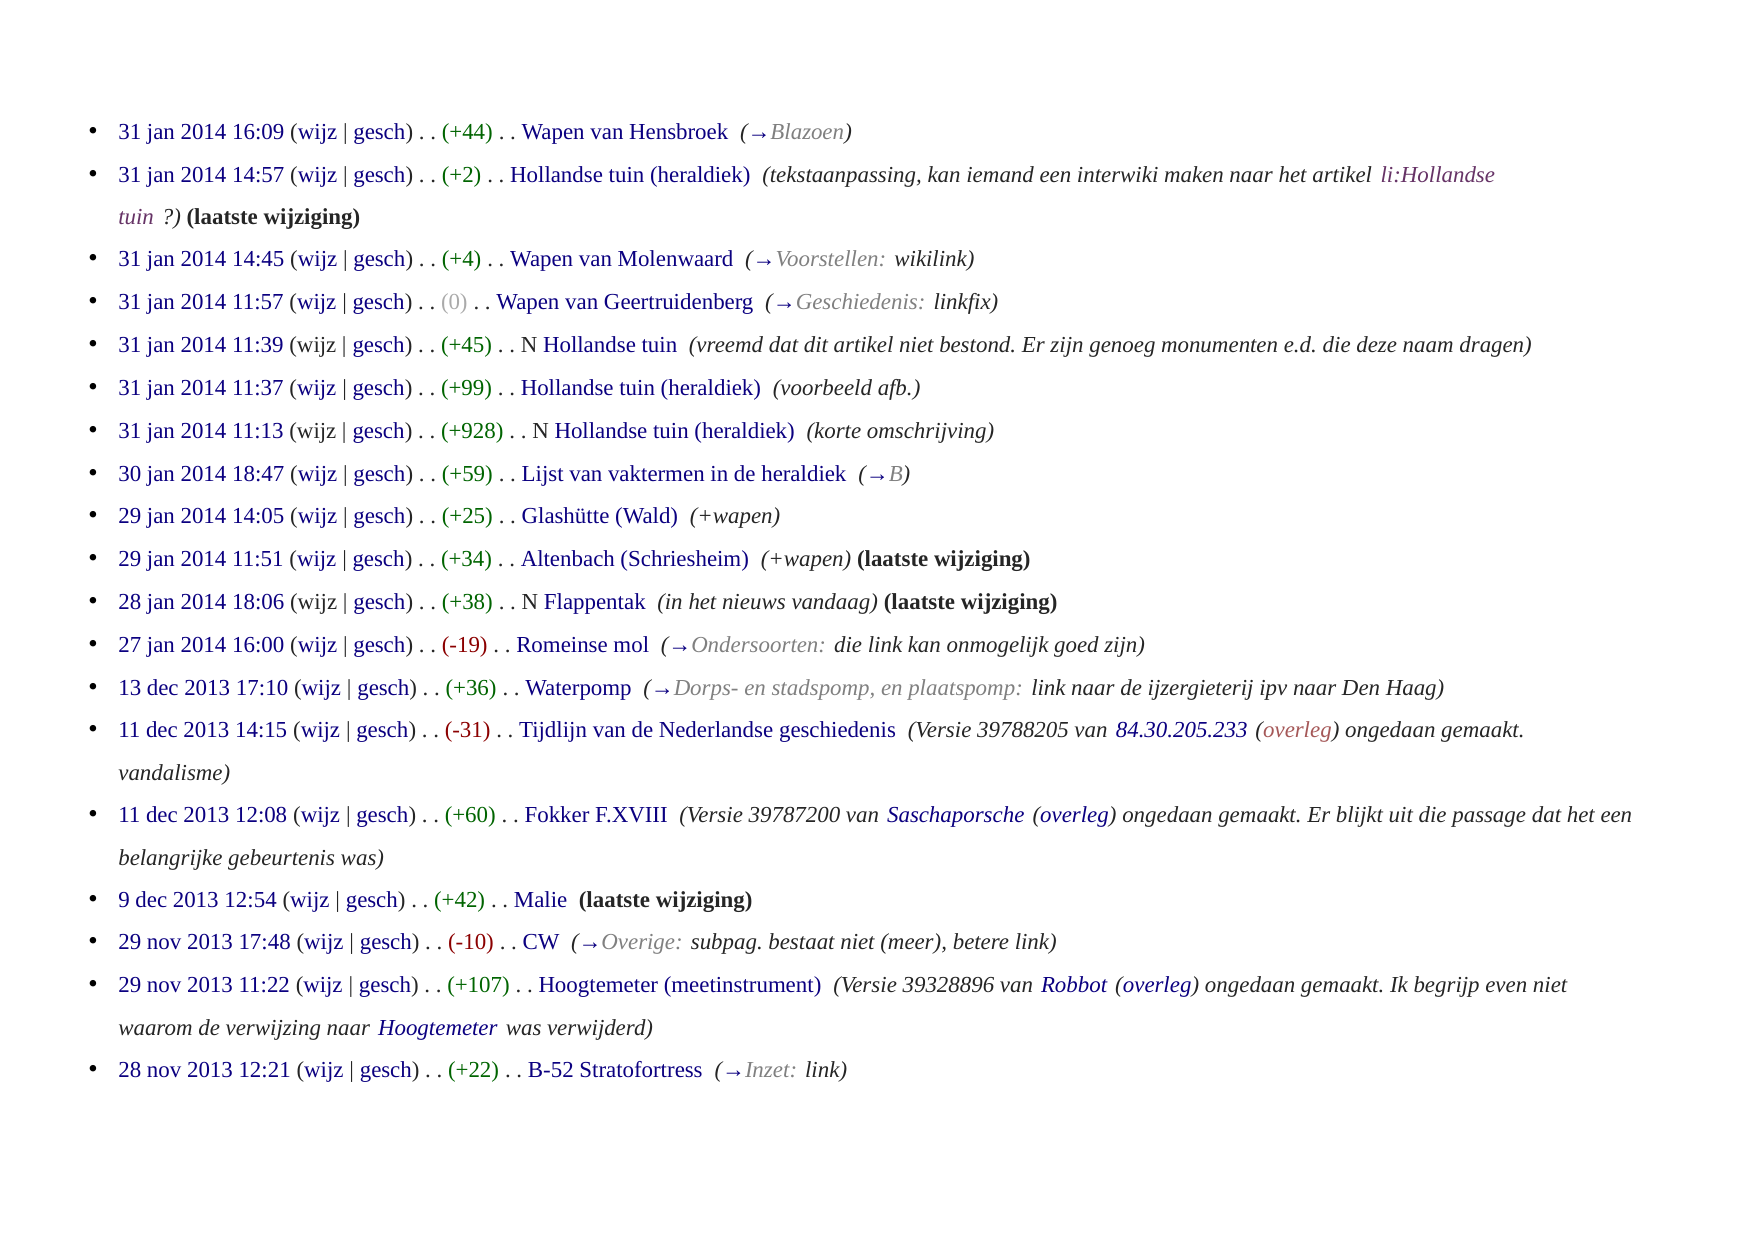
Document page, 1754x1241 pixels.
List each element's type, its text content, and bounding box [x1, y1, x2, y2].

list 31 jan 2014 11:13 (wijz | gesch) . . (+928)‎ . . N Hollandse tuin (heraldiek) ‎ (korte omschrijving) [118, 417, 1636, 443]
list 11 dec 2013 14:15 (wijz | gesch) . . (-31)‎ . . Tijdlijn van de Nederlandse geschiedenis ‎ (Versie 39788205 van 84.30.205.233 (overleg) ongedaan gemaakt. vandalisme) [118, 716, 1636, 785]
list 30 jan 2014 18:47 (wijz | gesch) . . (+59)‎ . . Lijst van vaktermen in de heraldiek ‎ (→‎B) [118, 459, 1636, 486]
list 27 jan 2014 16:00 (wijz | gesch) . . (-19)‎ . . Romeinse mol ‎ (→‎Ondersoorten: die link kan onmogelijk goed zijn) [118, 631, 1636, 658]
list 31 jan 2014 14:45 (wijz | gesch) . . (+4)‎ . . Wapen van Molenwaard ‎ (→‎Voorstellen: wikilink) [118, 246, 1636, 272]
list 29 nov 2013 17:48 (wijz | gesch) . . (-10)‎ . . CW ‎ (→‎Overige: subpag. bestaat niet (meer), betere link) [118, 928, 1636, 955]
list 28 jan 2014 18:06 (wijz | gesch) . . (+38)‎ . . N Flappentak ‎ (in het nieuws vandaag) (laatste wijziging) [118, 588, 1636, 615]
list 31 jan 2014 14:57 (wijz | gesch) . . (+2)‎ . . Hollandse tuin (heraldiek) ‎ (tekstaanpassing, kan iemand een interwiki maken naar het artikel li:Hollandse tuin ?) (laatste wijziging) [118, 161, 1636, 230]
list 29 jan 2014 11:51 (wijz | gesch) . . (+34)‎ . . Altenbach (Schriesheim) ‎ (+wapen) (laatste wijziging) [118, 545, 1636, 572]
list 28 nov 2013 12:21 (wijz | gesch) . . (+22)‎ . . B-52 Stratofortress ‎ (→‎Inzet: link) [118, 1056, 1636, 1083]
list 29 jan 2014 14:05 (wijz | gesch) . . (+25)‎ . . Glashütte (Wald) ‎ (+wapen) [118, 502, 1636, 529]
list 9 dec 2013 12:54 (wijz | gesch) . . (+42)‎ . . Malie ‎ (laatste wijziging) [118, 886, 1636, 912]
list 31 jan 2014 11:57 (wijz | gesch) . . (0)‎ . . Wapen van Geertruidenberg ‎ (→‎Geschiedenis: linkfix) [118, 288, 1636, 315]
list 13 dec 2013 17:10 (wijz | gesch) . . (+36)‎ . . Waterpomp ‎ (→‎Dorps- en stadspomp, en plaatspomp: link naar de ijzergieterij ipv naar Den Haag) [118, 674, 1636, 700]
list 31 jan 2014 16:09 (wijz | gesch) . . (+44)‎ . . Wapen van Hensbroek ‎ (→‎Blazoen) [118, 118, 1636, 145]
list 11 dec 2013 12:08 (wijz | gesch) . . (+60)‎ . . Fokker F.XVIII ‎ (Versie 39787200 van Saschaporsche (overleg) ongedaan gemaakt. Er blijkt uit die passage dat het een belangrijke gebeurtenis was) [118, 801, 1636, 870]
list 29 nov 2013 11:22 (wijz | gesch) . . (+107)‎ . . Hoogtemeter (meetinstrument) ‎ (Versie 39328896 van Robbot (overleg) ongedaan gemaakt. Ik begrijp even niet waarom de verwijzing naar Hoogtemeter was verwijderd) [118, 971, 1636, 1040]
list 31 jan 2014 11:39 (wijz | gesch) . . (+45)‎ . . N Hollandse tuin ‎ (vreemd dat dit artikel niet bestond. Er zijn genoeg monumenten e.d. die deze naam dragen) [118, 331, 1636, 358]
list 31 jan 2014 11:37 (wijz | gesch) . . (+99)‎ . . Hollandse tuin (heraldiek) ‎ (voorbeeld afb.) [118, 374, 1636, 401]
